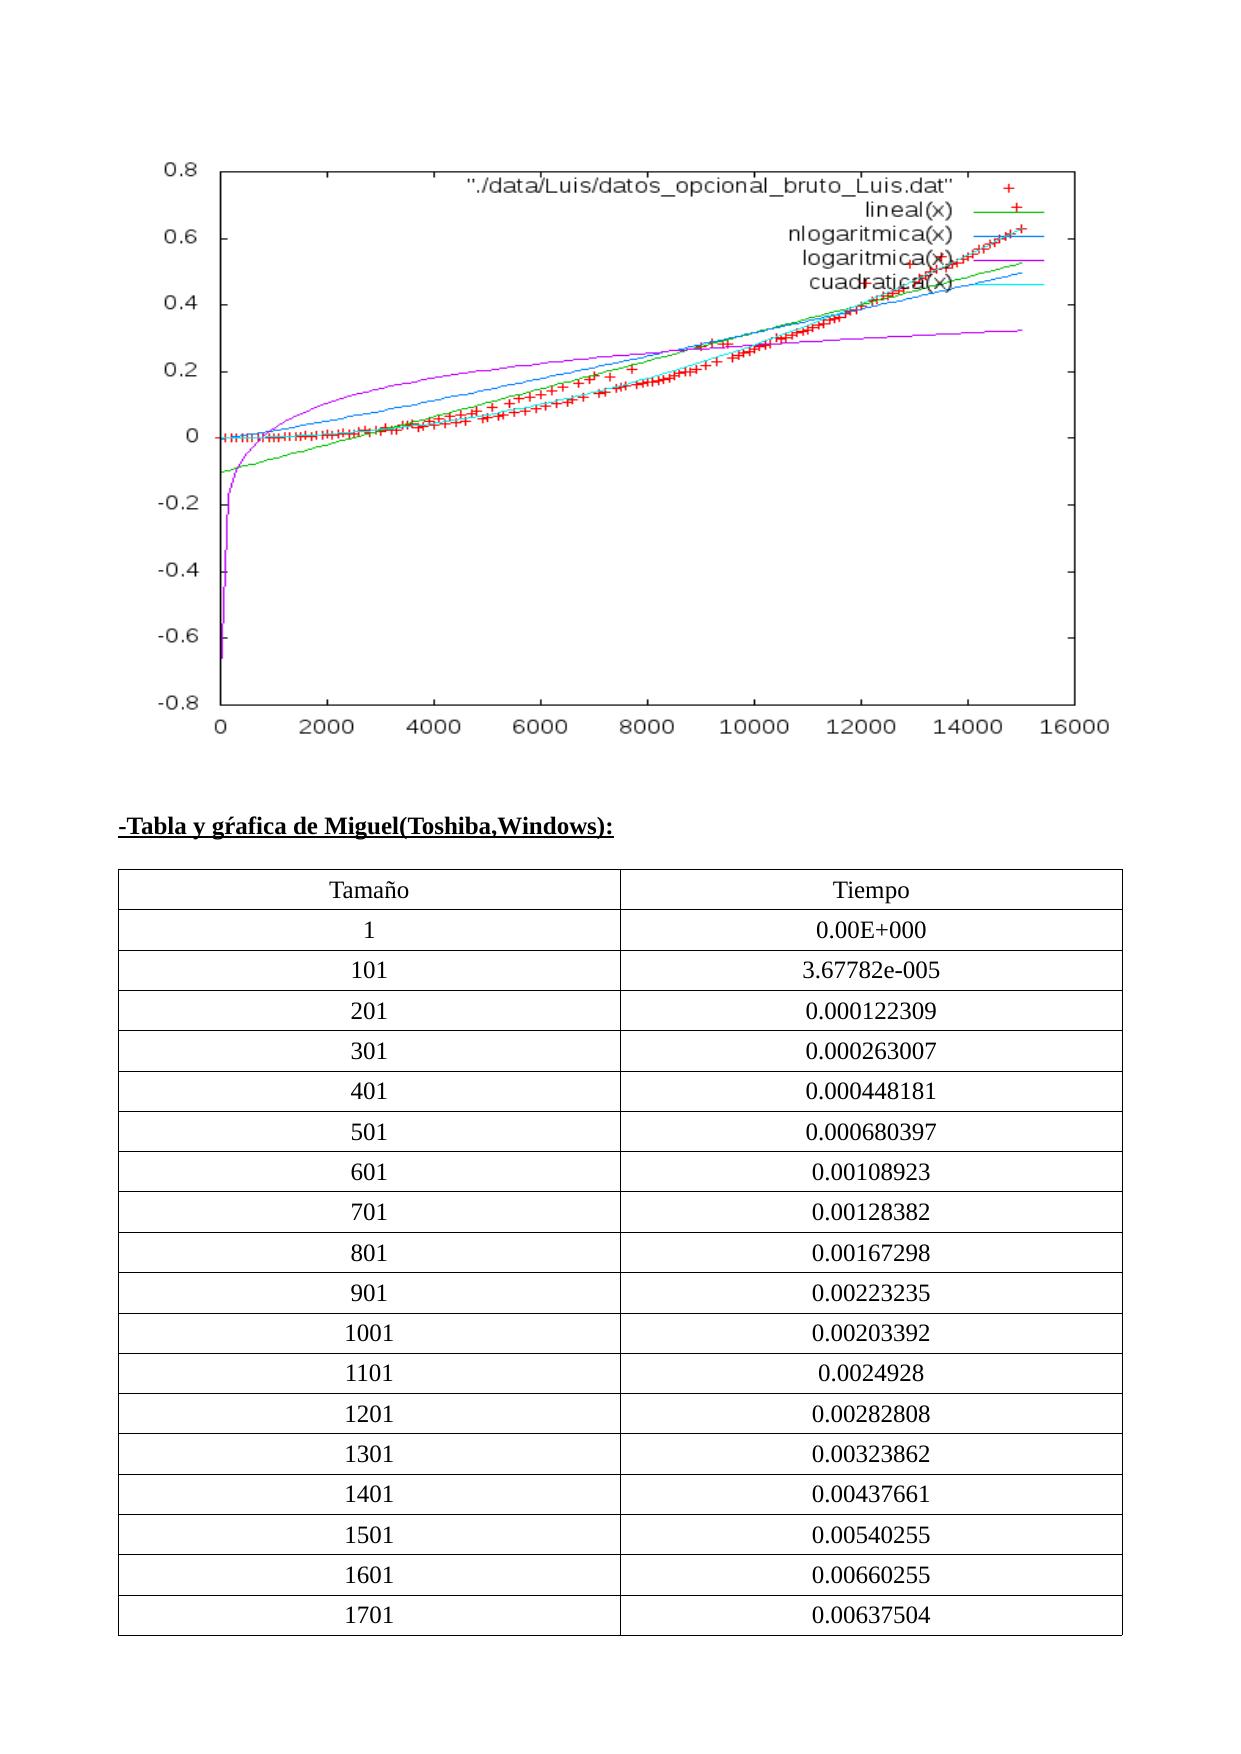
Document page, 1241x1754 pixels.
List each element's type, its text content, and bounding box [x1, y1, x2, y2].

table_cell 1601 [119, 1555, 620, 1594]
table_cell 0.000263007 [621, 1031, 1122, 1071]
table_cell 1501 [119, 1515, 620, 1554]
table_cell 801 [119, 1233, 620, 1272]
table_cell 701 [119, 1192, 620, 1232]
table_cell 0.00282808 [621, 1394, 1122, 1433]
table_cell 3.67782e-005 [621, 951, 1122, 990]
table_cell 0.00223235 [621, 1273, 1122, 1312]
table_cell 501 [119, 1112, 620, 1151]
picture [118, 146, 1123, 754]
table_cell 1701 [119, 1596, 620, 1635]
table_cell 0.0024928 [621, 1354, 1122, 1393]
table_cell 1201 [119, 1394, 620, 1433]
table_cell 901 [119, 1273, 620, 1312]
table_cell 0.00437661 [621, 1475, 1122, 1514]
table_cell 1301 [119, 1434, 620, 1474]
table_cell 0.00323862 [621, 1434, 1122, 1474]
table_cell 0.00108923 [621, 1152, 1122, 1191]
table_cell 0.00660255 [621, 1555, 1122, 1594]
text -Tabla y gŕafica de Miguel(Toshiba,Windows): [118, 811, 1122, 840]
table_cell 0.00203392 [621, 1314, 1122, 1353]
table_cell 301 [119, 1031, 620, 1071]
table_cell 0.00540255 [621, 1515, 1122, 1554]
table_cell 0.00637504 [621, 1596, 1122, 1635]
table_cell 1401 [119, 1475, 620, 1514]
table_cell 601 [119, 1152, 620, 1191]
table_cell 201 [119, 991, 620, 1030]
table_cell 101 [119, 951, 620, 990]
table_cell 0.00128382 [621, 1192, 1122, 1232]
table_cell 1001 [119, 1314, 620, 1353]
table_header Tiempo [621, 870, 1122, 909]
table_cell 0.000122309 [621, 991, 1122, 1030]
table_cell 0.000680397 [621, 1112, 1122, 1151]
table_cell 0,00E+000 [621, 910, 1122, 949]
table_header Tamaño [119, 870, 620, 909]
table_cell 1 [119, 910, 620, 949]
table_cell 1101 [119, 1354, 620, 1393]
table_cell 0.000448181 [621, 1072, 1122, 1111]
table_cell 401 [119, 1072, 620, 1111]
table_cell 0.00167298 [621, 1233, 1122, 1272]
